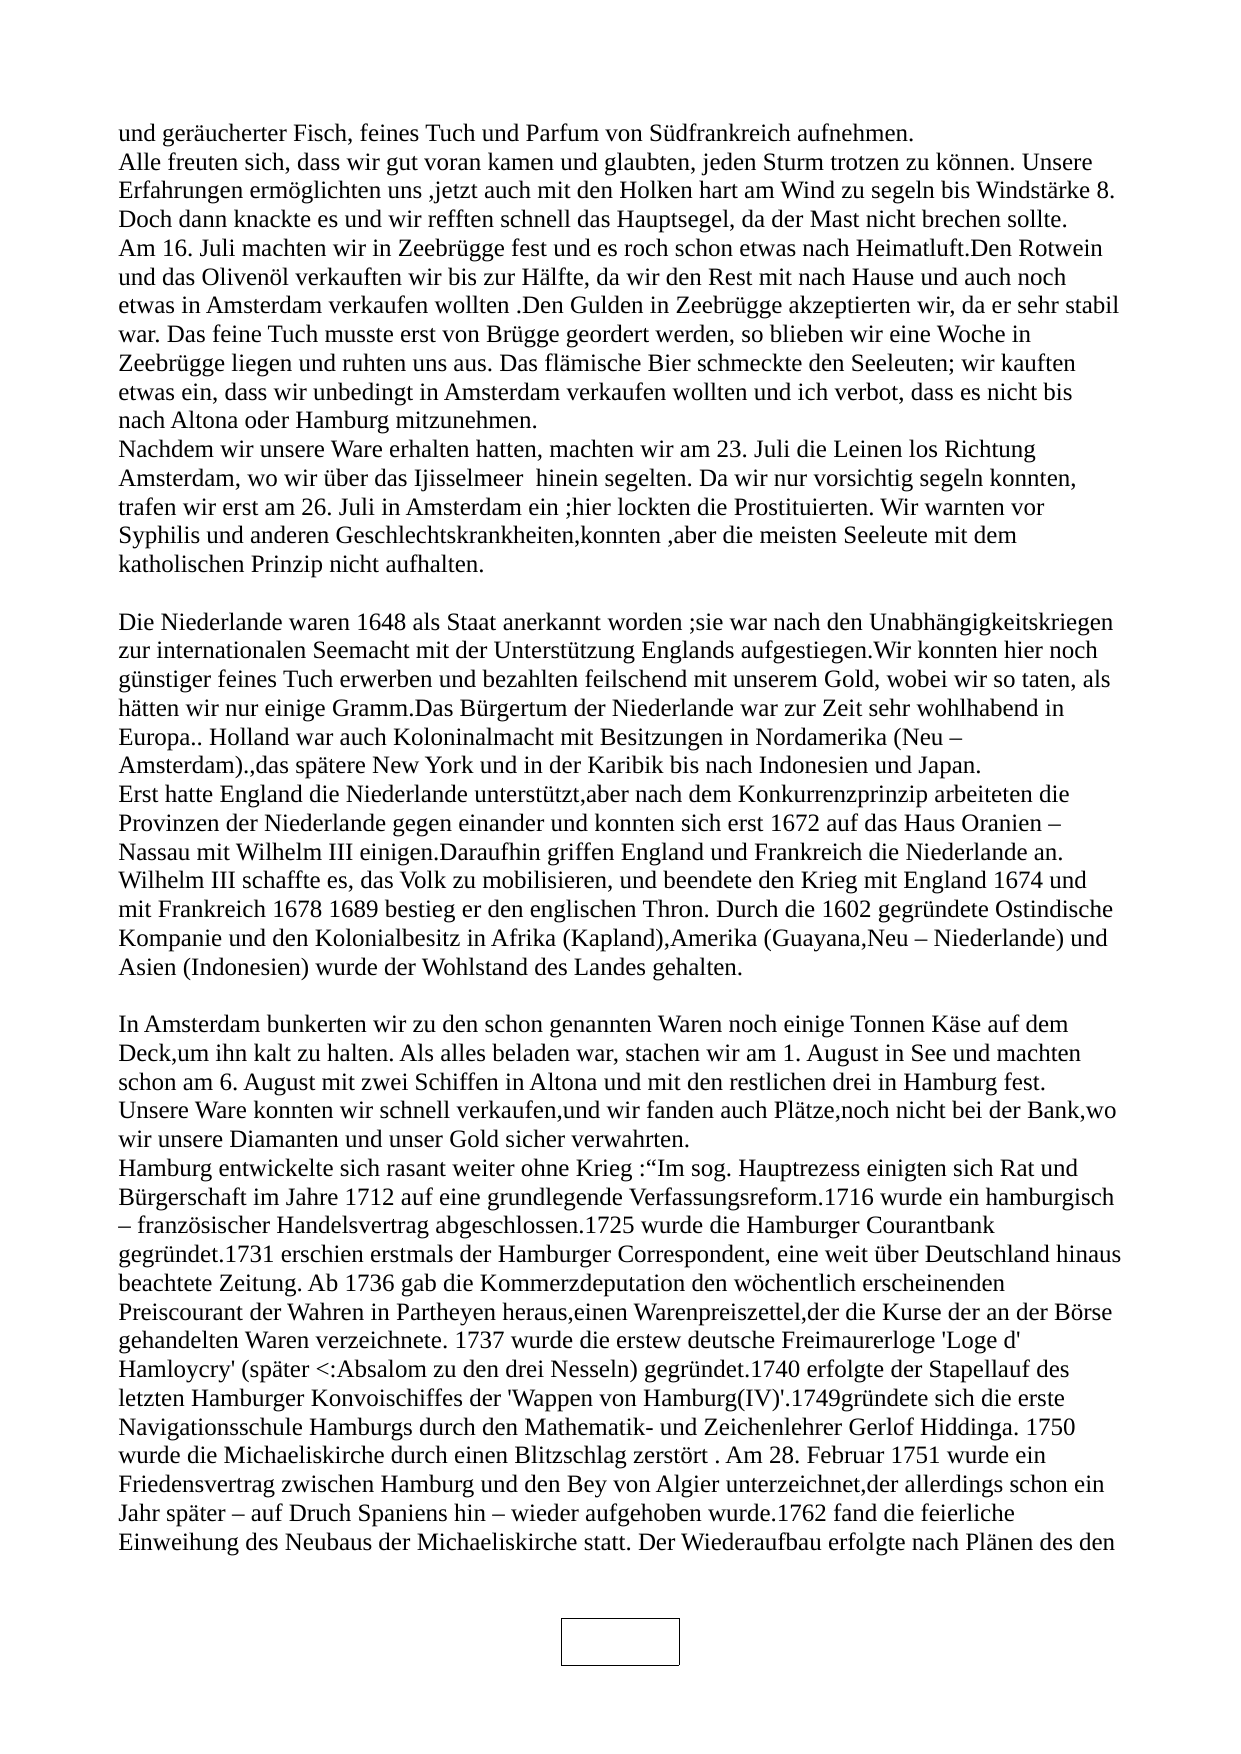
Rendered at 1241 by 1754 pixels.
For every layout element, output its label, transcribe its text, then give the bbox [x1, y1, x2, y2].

text Wilhelm III schaffte es, das Volk zu mobilisieren, und beendete den Krieg mit England 1674 und mit Frankreich 1678 1689 bestieg er den englischen Thron. Durch die 1602 gegründete Ostindische Kompanie und den Kolonialbesitz in Afrika (Kapland),Amerika (Guayana,Neu – Niederlande) und Asien (Indonesien) wurde der Wohlstand des Landes gehalten. [118, 866, 1122, 981]
text und geräucherter Fisch, feines Tuch und Parfum von Südfrankreich aufnehmen. [118, 118, 1122, 147]
text In Amsterdam bunkerten wir zu den schon genannten Waren noch einige Tonnen Käse auf dem Deck,um ihn kalt zu halten. Als alles beladen war, stachen wir am 1. August in See und machten schon am 6. August mit zwei Schiffen in Altona und mit den restlichen drei in Hamburg fest. [118, 1009, 1122, 1096]
text Unsere Ware konnten wir schnell verkaufen,und wir fanden auch Plätze,noch nicht bei der Bank,wo wir unsere Diamanten und unser Gold sicher verwahrten. [118, 1096, 1122, 1153]
text Hamburg entwickelte sich rasant weiter ohne Krieg :“Im sog. Hauptrezess einigten sich Rat und Bürgerschaft im Jahre 1712 auf eine grundlegende Verfassungsreform.1716 wurde ein hamburgisch – französischer Handelsvertrag abgeschlossen.1725 wurde die Hamburger Courantbank gegründet.1731 erschien erstmals der Hamburger Correspondent, eine weit über Deutschland hinaus beachtete Zeitung. Ab 1736 gab die Kommerzdeputation den wöchentlich erscheinenden Preiscourant der Wahren in Partheyen heraus,einen Warenpreiszettel,der die Kurse der an der Börse gehandelten Waren verzeichnete. 1737 wurde die erstew deutsche Freimaurerloge 'Loge d' Hamloycry' (später <:Absalom zu den drei Nesseln) gegründet.1740 erfolgte der Stapellauf des letzten Hamburger Konvoischiffes der 'Wappen von Hamburg(IV)'.1749gründete sich die erste Navigationsschule Hamburgs durch den Mathematik- und Zeichenlehrer Gerlof Hiddinga. 1750 wurde die Michaeliskirche durch einen Blitzschlag zerstört . Am 28. Februar 1751 wurde ein Friedensvertrag zwischen Hamburg und den Bey von Algier unterzeichnet,der allerdings schon ein Jahr später – auf Druch Spaniens hin – wieder aufgehoben wurde.1762 fand die feierliche Einweihung des Neubaus der Michaeliskirche statt. Der Wiederaufbau erfolgte nach Plänen des den [118, 1153, 1122, 1556]
text Die Niederlande waren 1648 als Staat anerkannt worden ;sie war nach den Unabhängigkeitskriegen zur internationalen Seemacht mit der Unterstützung Englands aufgestiegen.Wir konnten hier noch günstiger feines Tuch erwerben und bezahlten feilschend mit unserem Gold, wobei wir so taten, als hätten wir nur einige Gramm.Das Bürgertum der Niederlande war zur Zeit sehr wohlhabend in Europa.. Holland war auch Koloninalmacht mit Besitzungen in Nordamerika (Neu – Amsterdam).,das spätere New York und in der Karibik bis nach Indonesien und Japan. [118, 607, 1122, 779]
text Erst hatte England die Niederlande unterstützt,aber nach dem Konkurrenzprinzip arbeiteten die Provinzen der Niederlande gegen einander und konnten sich erst 1672 auf das Haus Oranien – Nassau mit Wilhelm III einigen.Daraufhin griffen England und Frankreich die Niederlande an. [118, 779, 1122, 866]
text Alle freuten sich, dass wir gut voran kamen und glaubten, jeden Sturm trotzen zu können. Unsere Erfahrungen ermöglichten uns ,jetzt auch mit den Holken hart am Wind zu segeln bis Windstärke 8. Doch dann knackte es und wir refften schnell das Hauptsegel, da der Mast nicht brechen sollte. [118, 147, 1122, 233]
text Am 16. Juli machten wir in Zeebrügge fest und es roch schon etwas nach Heimatluft.Den Rotwein und das Olivenöl verkauften wir bis zur Hälfte, da wir den Rest mit nach Hause und auch noch etwas in Amsterdam verkaufen wollten .Den Gulden in Zeebrügge akzeptierten wir, da er sehr stabil war. Das feine Tuch musste erst von Brügge geordert werden, so blieben wir eine Woche in Zeebrügge liegen und ruhten uns aus. Das flämische Bier schmeckte den Seeleuten; wir kauften etwas ein, dass wir unbedingt in Amsterdam verkaufen wollten und ich verbot, dass es nicht bis nach Altona oder Hamburg mitzunehmen. [118, 233, 1122, 434]
text Nachdem wir unsere Ware erhalten hatten, machten wir am 23. Juli die Leinen los Richtung Amsterdam, wo wir über das Ijisselmeer hinein segelten. Da wir nur vorsichtig segeln konnten, trafen wir erst am 26. Juli in Amsterdam ein ;hier lockten die Prostituierten. Wir warnten vor Syphilis und anderen Geschlechtskrankheiten,konnten ,aber die meisten Seeleute mit dem katholischen Prinzip nicht aufhalten. [118, 434, 1122, 578]
